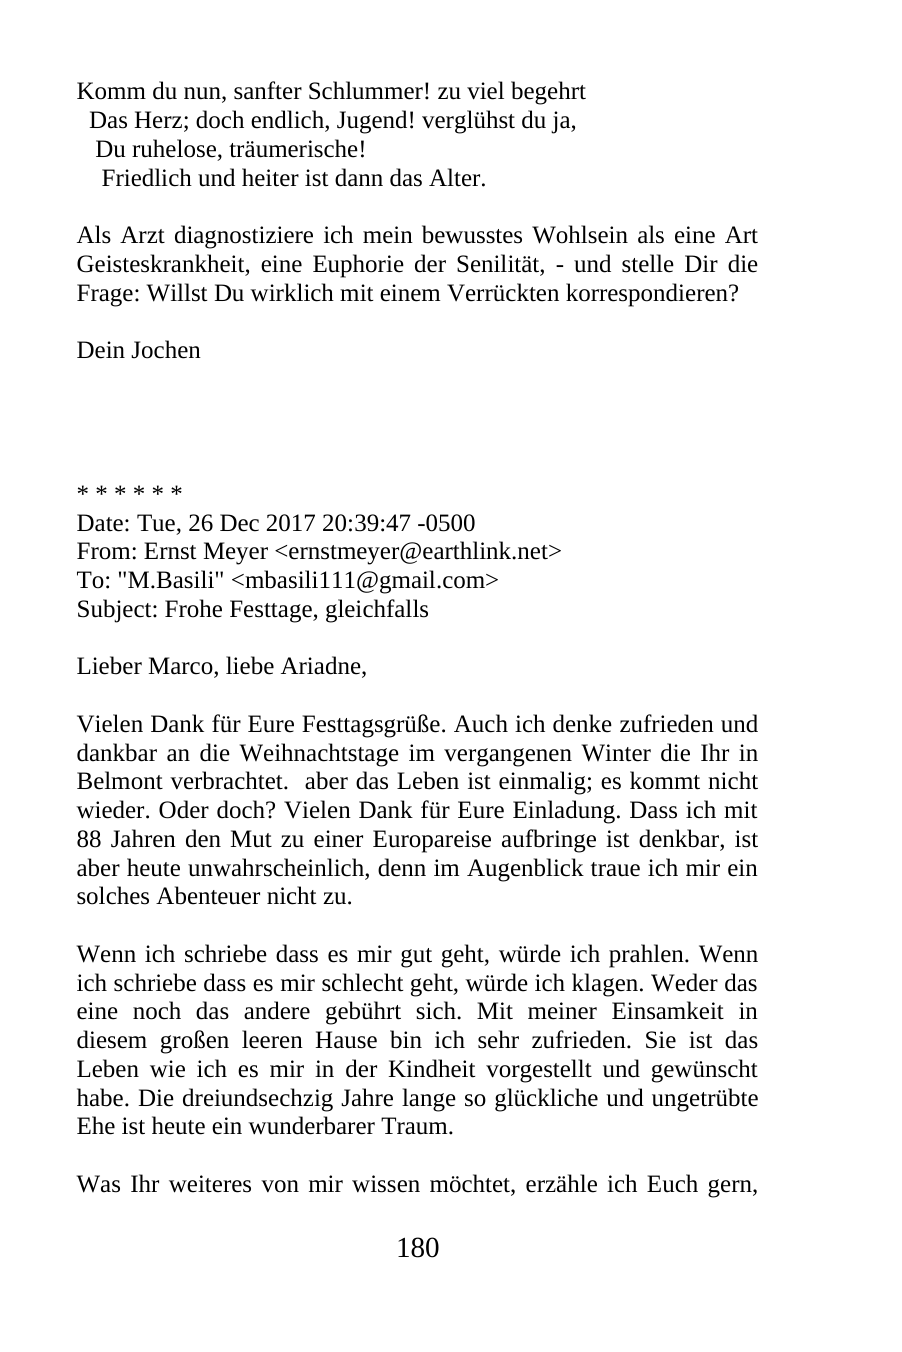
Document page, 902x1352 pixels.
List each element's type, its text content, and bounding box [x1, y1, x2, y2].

text To: "M.Basili" <mbasili111@gmail.com> [76, 565, 759, 594]
text Subject: Frohe Festtage, gleichfalls [76, 594, 759, 623]
text Komm du nun, sanfter Schlummer! zu viel begehrt [76, 76, 759, 105]
text Als Arzt diagnostiziere ich mein bewusstes Wohlsein als eine Art Geisteskrankheit, eine Euphorie der Senilität, - und stelle Dir die Frage: Willst Du wirklich mit einem Verrückten korrespondieren? [76, 220, 759, 306]
text From: Ernst Meyer <ernstmeyer@earthlink.net> [76, 536, 759, 565]
text Vielen Dank für Eure Festtagsgrüße. Auch ich denke zufrieden und dankbar an die Weihnachtstage im vergangenen Winter die Ihr in Belmont verbrachtet. aber das Leben ist einmalig; es kommt nicht wieder. Oder doch? Vielen Dank für Eure Einladung. Dass ich mit 88 Jahren den Mut zu einer Europareise aufbringe ist denkbar, ist aber heute unwahrscheinlich, denn im Augenblick traue ich mir ein solches Abenteuer nicht zu. [76, 709, 759, 910]
text Friedlich und heiter ist dann das Alter. [76, 163, 759, 191]
text Lieber Marco, liebe Ariadne, [76, 651, 759, 680]
text Was Ihr weiteres von mir wissen möchtet, erzähle ich Euch gern, [76, 1169, 759, 1198]
text Dein Jochen [76, 335, 759, 364]
text * * * * * * [76, 479, 759, 508]
text Date: Tue, 26 Dec 2017 20:39:47 -0500 [76, 508, 759, 536]
text Das Herz; doch endlich, Jugend! verglühst du ja, [76, 105, 759, 134]
text Wenn ich schriebe dass es mir gut geht, würde ich prahlen. Wenn ich schriebe dass es mir schlecht geht, würde ich klagen. Weder das eine noch das andere gebührt sich. Mit meiner Einsamkeit in diesem großen leeren Hause bin ich sehr zufrieden. Sie ist das Leben wie ich es mir in der Kindheit vorgestellt und gewünscht habe. Die dreiundsechzig Jahre lange so glückliche und ungetrübte Ehe ist heute ein wunderbarer Traum. [76, 939, 759, 1140]
text Du ruhelose, träumerische! [76, 134, 759, 163]
